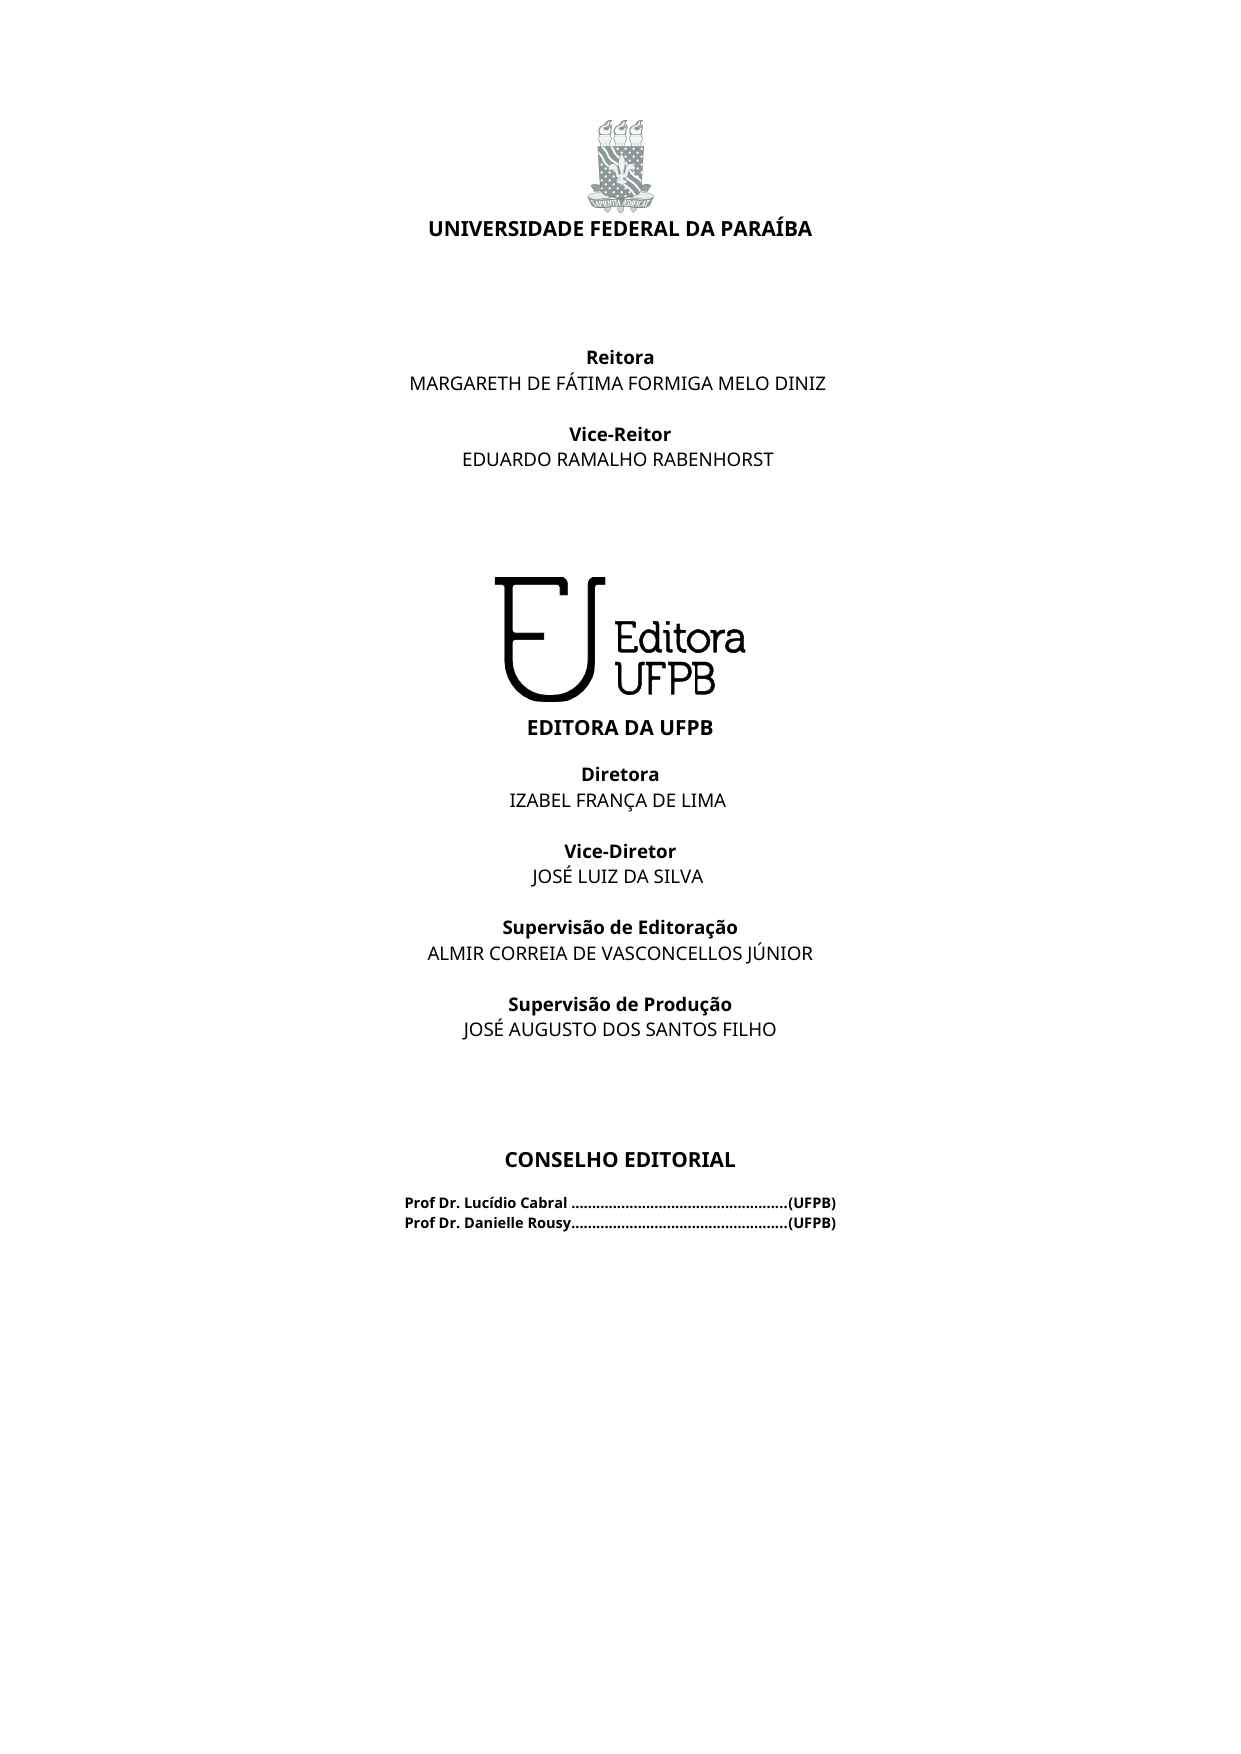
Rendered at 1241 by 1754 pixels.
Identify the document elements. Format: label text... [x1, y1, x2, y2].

text Vice-Reitor [118, 421, 1122, 446]
text EDITORA DA UFPB [118, 713, 1122, 742]
text CONSELHO EDITORIAL [118, 1145, 1122, 1173]
text Reitora [118, 344, 1122, 370]
text Supervisão de Produção [118, 991, 1122, 1017]
text UNIVERSIDADE FEDERAL DA PARAÍBA [118, 214, 1122, 242]
text EDUARDO RAMALHO RABENHORST [118, 446, 1122, 472]
text JOSÉ LUIZ DA SILVA [118, 864, 1122, 889]
text MARGARETH DE FÁTIMA FORMIGA MELO DINIZ [118, 370, 1122, 395]
picture [585, 118, 655, 214]
text Prof Dr. Danielle Rousy (UFPB) [118, 1213, 1122, 1233]
text IZABEL FRANÇA DE LIMA [118, 787, 1122, 813]
text Supervisão de Editoração [118, 915, 1122, 940]
picture [494, 577, 746, 702]
text Diretora [118, 762, 1122, 787]
text ALMIR CORREIA DE VASCONCELLOS JÚNIOR [118, 940, 1122, 966]
text JOSÉ AUGUSTO DOS SANTOS FILHO [118, 1017, 1122, 1042]
text Prof Dr. Lucídio Cabral (UFPB) [118, 1193, 1122, 1213]
text Vice-Diretor [118, 838, 1122, 864]
